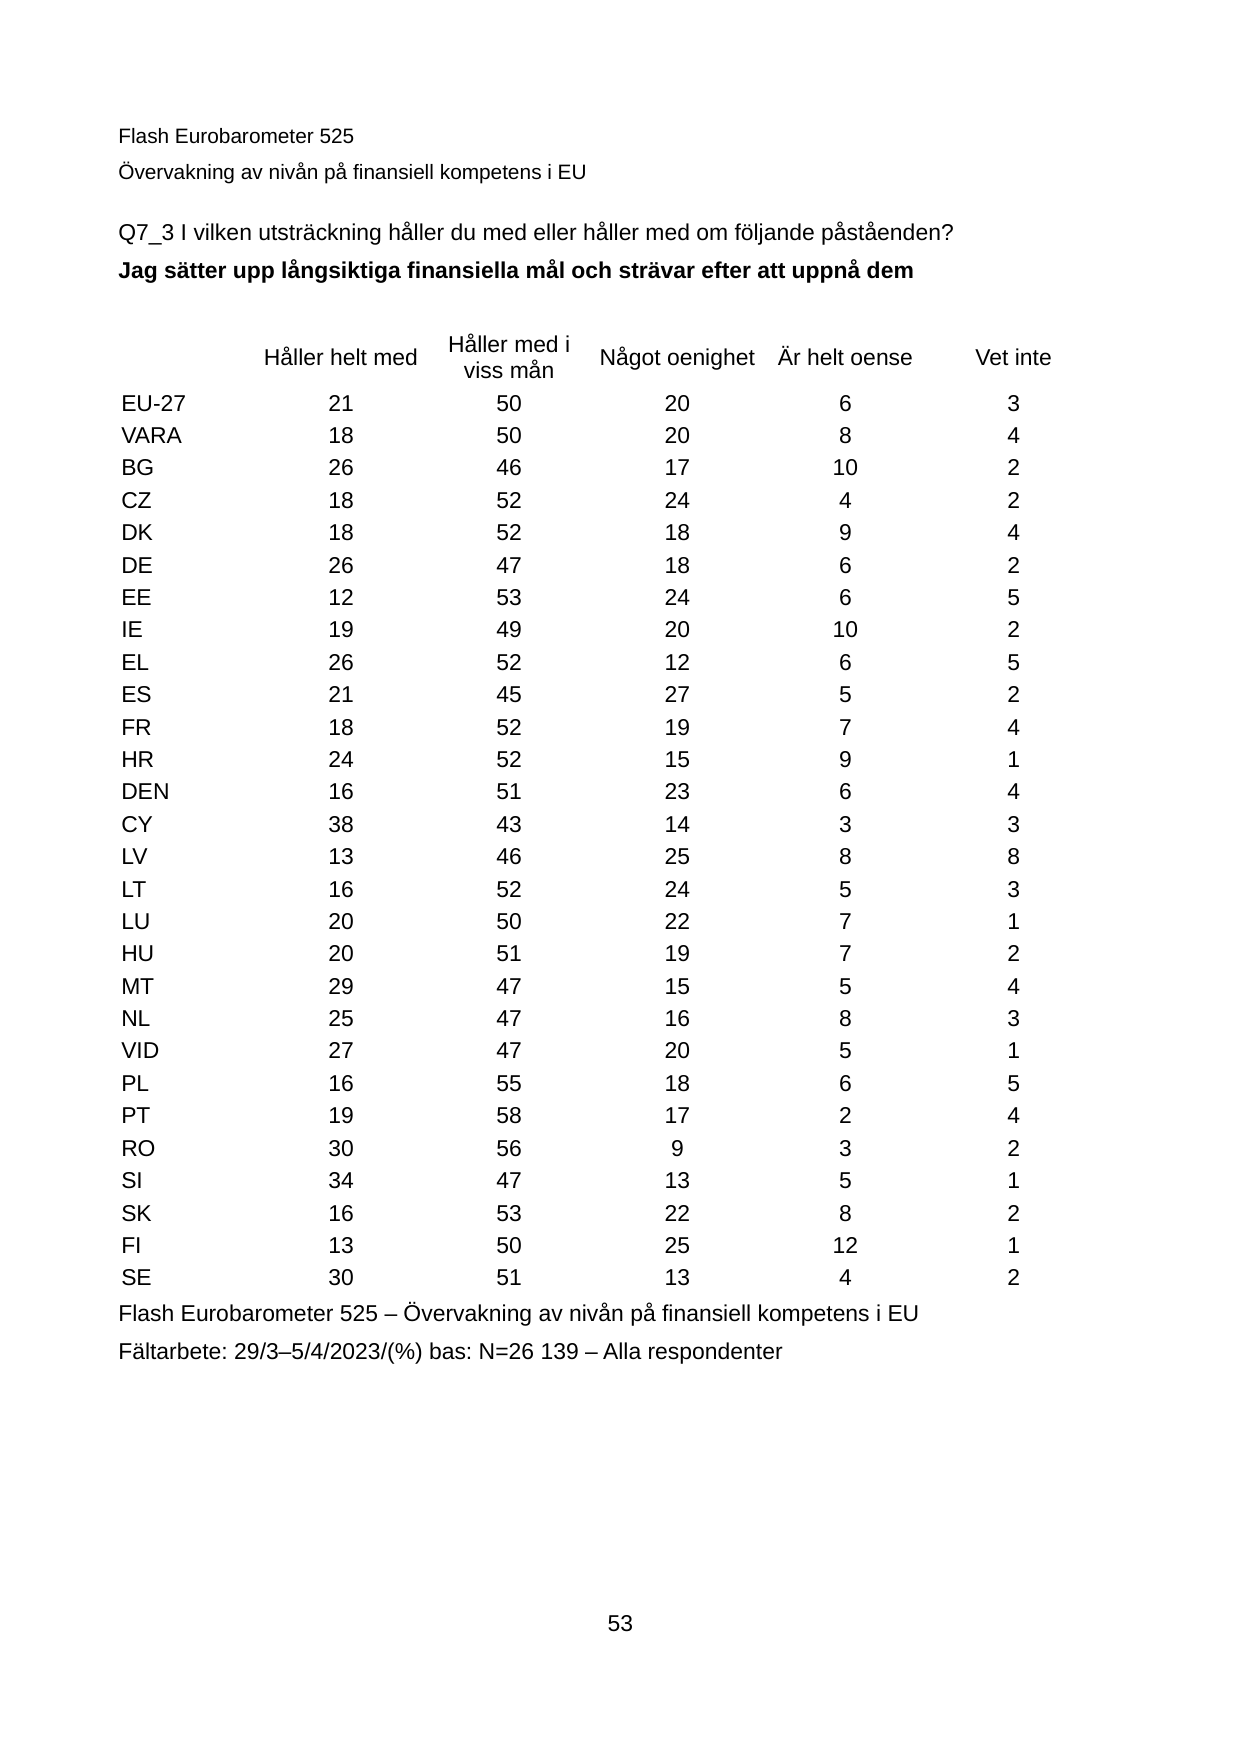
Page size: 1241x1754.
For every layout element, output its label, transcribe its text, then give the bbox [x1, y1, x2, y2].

table_cell 15 [593, 970, 761, 1002]
table_cell EU-27 [118, 387, 257, 419]
table_cell 50 [425, 1229, 593, 1261]
table_cell 25 [257, 1002, 425, 1034]
table_cell 30 [257, 1132, 425, 1164]
table_cell 3 [929, 387, 1097, 419]
table_cell 6 [761, 646, 929, 678]
table_cell 26 [257, 451, 425, 484]
table_cell LU [118, 905, 257, 937]
table_cell 4 [929, 419, 1097, 451]
table_cell 9 [761, 743, 929, 775]
table_cell BG [118, 451, 257, 484]
table_cell 22 [593, 1196, 761, 1229]
table_cell FI [118, 1229, 257, 1261]
table_cell 34 [257, 1164, 425, 1196]
table_header Vet inte [929, 328, 1097, 387]
table_cell 24 [593, 581, 761, 613]
table_cell 53 [425, 1196, 593, 1229]
table_cell MT [118, 970, 257, 1002]
table_header [118, 328, 257, 387]
table_cell 26 [257, 646, 425, 678]
table_cell 45 [425, 678, 593, 711]
table_cell 51 [425, 1261, 593, 1294]
table_cell 13 [593, 1164, 761, 1196]
table_cell 47 [425, 549, 593, 581]
table_cell 21 [257, 387, 425, 419]
table_cell 1 [929, 1164, 1097, 1196]
table_cell 7 [761, 937, 929, 970]
table_cell 5 [929, 581, 1097, 613]
table_cell 5 [761, 678, 929, 711]
table_header Något oenighet [593, 328, 761, 387]
table_cell PT [118, 1099, 257, 1132]
table_cell 20 [593, 613, 761, 646]
table_cell RO [118, 1132, 257, 1164]
table_cell 12 [593, 646, 761, 678]
table_cell 47 [425, 1035, 593, 1067]
table_cell 24 [593, 873, 761, 905]
table_cell IE [118, 613, 257, 646]
table_cell 10 [761, 613, 929, 646]
table_cell 3 [929, 873, 1097, 905]
table_cell PL [118, 1067, 257, 1099]
table_cell EL [118, 646, 257, 678]
table_cell 17 [593, 1099, 761, 1132]
table_cell 50 [425, 419, 593, 451]
table_cell 15 [593, 743, 761, 775]
table_cell 9 [761, 516, 929, 548]
table_cell 18 [257, 419, 425, 451]
table_cell SE [118, 1261, 257, 1294]
table_cell 20 [593, 387, 761, 419]
table_cell 2 [929, 1196, 1097, 1229]
table_cell 16 [257, 873, 425, 905]
table_cell 50 [425, 905, 593, 937]
table_cell 19 [257, 1099, 425, 1132]
table_cell SK [118, 1196, 257, 1229]
table_cell 8 [761, 1002, 929, 1034]
table_cell 55 [425, 1067, 593, 1099]
table_cell 46 [425, 451, 593, 484]
table_cell VARA [118, 419, 257, 451]
table_cell 2 [929, 1261, 1097, 1294]
table_cell 52 [425, 711, 593, 743]
table_cell 1 [929, 1229, 1097, 1261]
table_cell 26 [257, 549, 425, 581]
table_cell ES [118, 678, 257, 711]
table_cell 5 [761, 1164, 929, 1196]
table_cell 2 [929, 678, 1097, 711]
table_cell 9 [593, 1132, 761, 1164]
table_cell 53 [425, 581, 593, 613]
table_cell 2 [929, 937, 1097, 970]
table_cell 16 [257, 1196, 425, 1229]
table_cell 6 [761, 775, 929, 808]
table_cell 24 [257, 743, 425, 775]
table_cell 23 [593, 775, 761, 808]
table_cell 21 [257, 678, 425, 711]
table_cell 16 [257, 1067, 425, 1099]
table_cell 16 [593, 1002, 761, 1034]
table_cell 25 [593, 1229, 761, 1261]
text Fältarbete: 29/3–5/4/2023/(%) bas: N=26 139 – Alla respondenter [118, 1338, 1122, 1364]
table_header Håller med i viss mån [425, 328, 593, 387]
table_cell HR [118, 743, 257, 775]
table_cell 18 [593, 1067, 761, 1099]
table_cell 12 [257, 581, 425, 613]
table_cell 24 [593, 484, 761, 516]
table_cell 22 [593, 905, 761, 937]
table_cell DEN [118, 775, 257, 808]
table_cell 12 [761, 1229, 929, 1261]
table_cell 13 [257, 840, 425, 872]
table_cell 4 [929, 516, 1097, 548]
table_cell 7 [761, 905, 929, 937]
table_cell SI [118, 1164, 257, 1196]
table_cell EE [118, 581, 257, 613]
table_cell 18 [257, 516, 425, 548]
table_cell HU [118, 937, 257, 970]
table_cell 4 [929, 711, 1097, 743]
table_cell DK [118, 516, 257, 548]
table_cell 3 [929, 808, 1097, 840]
table_cell 19 [593, 711, 761, 743]
table_cell 2 [929, 451, 1097, 484]
table_cell 13 [593, 1261, 761, 1294]
table_cell 4 [761, 1261, 929, 1294]
table_cell 52 [425, 646, 593, 678]
table_cell 3 [929, 1002, 1097, 1034]
table_cell 3 [761, 1132, 929, 1164]
table_cell 46 [425, 840, 593, 872]
table_cell 2 [761, 1099, 929, 1132]
table_cell 20 [257, 905, 425, 937]
table_cell 8 [929, 840, 1097, 872]
table_cell 4 [929, 775, 1097, 808]
table_cell CZ [118, 484, 257, 516]
table_cell 2 [929, 613, 1097, 646]
table_cell 14 [593, 808, 761, 840]
table_cell LV [118, 840, 257, 872]
table_cell 27 [257, 1035, 425, 1067]
table_cell 5 [929, 646, 1097, 678]
table_cell 4 [929, 1099, 1097, 1132]
table_header Håller helt med [257, 328, 425, 387]
table_cell 8 [761, 840, 929, 872]
text Q7_3 I vilken utsträckning håller du med eller håller med om följande påståenden? [118, 219, 1122, 246]
table_cell 29 [257, 970, 425, 1002]
table_cell 52 [425, 873, 593, 905]
table_cell 5 [761, 873, 929, 905]
table_header Är helt oense [761, 328, 929, 387]
table_cell 50 [425, 387, 593, 419]
table_cell 18 [593, 549, 761, 581]
text Flash Eurobarometer 525 – Övervakning av nivån på finansiell kompetens i EU [118, 1299, 1122, 1326]
table_cell LT [118, 873, 257, 905]
table_cell 18 [257, 711, 425, 743]
table_cell 30 [257, 1261, 425, 1294]
table_cell 51 [425, 775, 593, 808]
table_cell DE [118, 549, 257, 581]
table_cell 6 [761, 387, 929, 419]
table_cell 1 [929, 905, 1097, 937]
table_cell 5 [929, 1067, 1097, 1099]
table_cell 20 [593, 419, 761, 451]
table_cell 4 [761, 484, 929, 516]
table_cell 38 [257, 808, 425, 840]
table_cell 1 [929, 743, 1097, 775]
table_cell 52 [425, 516, 593, 548]
table_cell 49 [425, 613, 593, 646]
table_cell 19 [257, 613, 425, 646]
table_cell 2 [929, 484, 1097, 516]
table_cell 19 [593, 937, 761, 970]
table_cell 1 [929, 1035, 1097, 1067]
table_cell VID [118, 1035, 257, 1067]
table_cell 18 [593, 516, 761, 548]
table_cell 10 [761, 451, 929, 484]
table_cell 27 [593, 678, 761, 711]
table_cell 6 [761, 581, 929, 613]
table_cell 13 [257, 1229, 425, 1261]
table_cell 18 [257, 484, 425, 516]
table_cell 16 [257, 775, 425, 808]
table_cell 8 [761, 1196, 929, 1229]
table_cell 2 [929, 1132, 1097, 1164]
table_cell 17 [593, 451, 761, 484]
table_cell 4 [929, 970, 1097, 1002]
table_cell 58 [425, 1099, 593, 1132]
table_cell 20 [257, 937, 425, 970]
table_cell FR [118, 711, 257, 743]
table_cell 52 [425, 743, 593, 775]
table_cell 2 [929, 549, 1097, 581]
table_cell 43 [425, 808, 593, 840]
table_cell CY [118, 808, 257, 840]
table_cell 3 [761, 808, 929, 840]
table_cell 5 [761, 1035, 929, 1067]
table_cell 5 [761, 970, 929, 1002]
table_cell 47 [425, 970, 593, 1002]
table_cell 51 [425, 937, 593, 970]
table_cell NL [118, 1002, 257, 1034]
table_cell 47 [425, 1164, 593, 1196]
table_cell 25 [593, 840, 761, 872]
table_cell 7 [761, 711, 929, 743]
table_cell 6 [761, 1067, 929, 1099]
table_cell 52 [425, 484, 593, 516]
table_cell 8 [761, 419, 929, 451]
table_cell 20 [593, 1035, 761, 1067]
table_cell 47 [425, 1002, 593, 1034]
table_cell 6 [761, 549, 929, 581]
text Jag sätter upp långsiktiga finansiella mål och strävar efter att uppnå dem [118, 257, 1122, 284]
table_cell 56 [425, 1132, 593, 1164]
